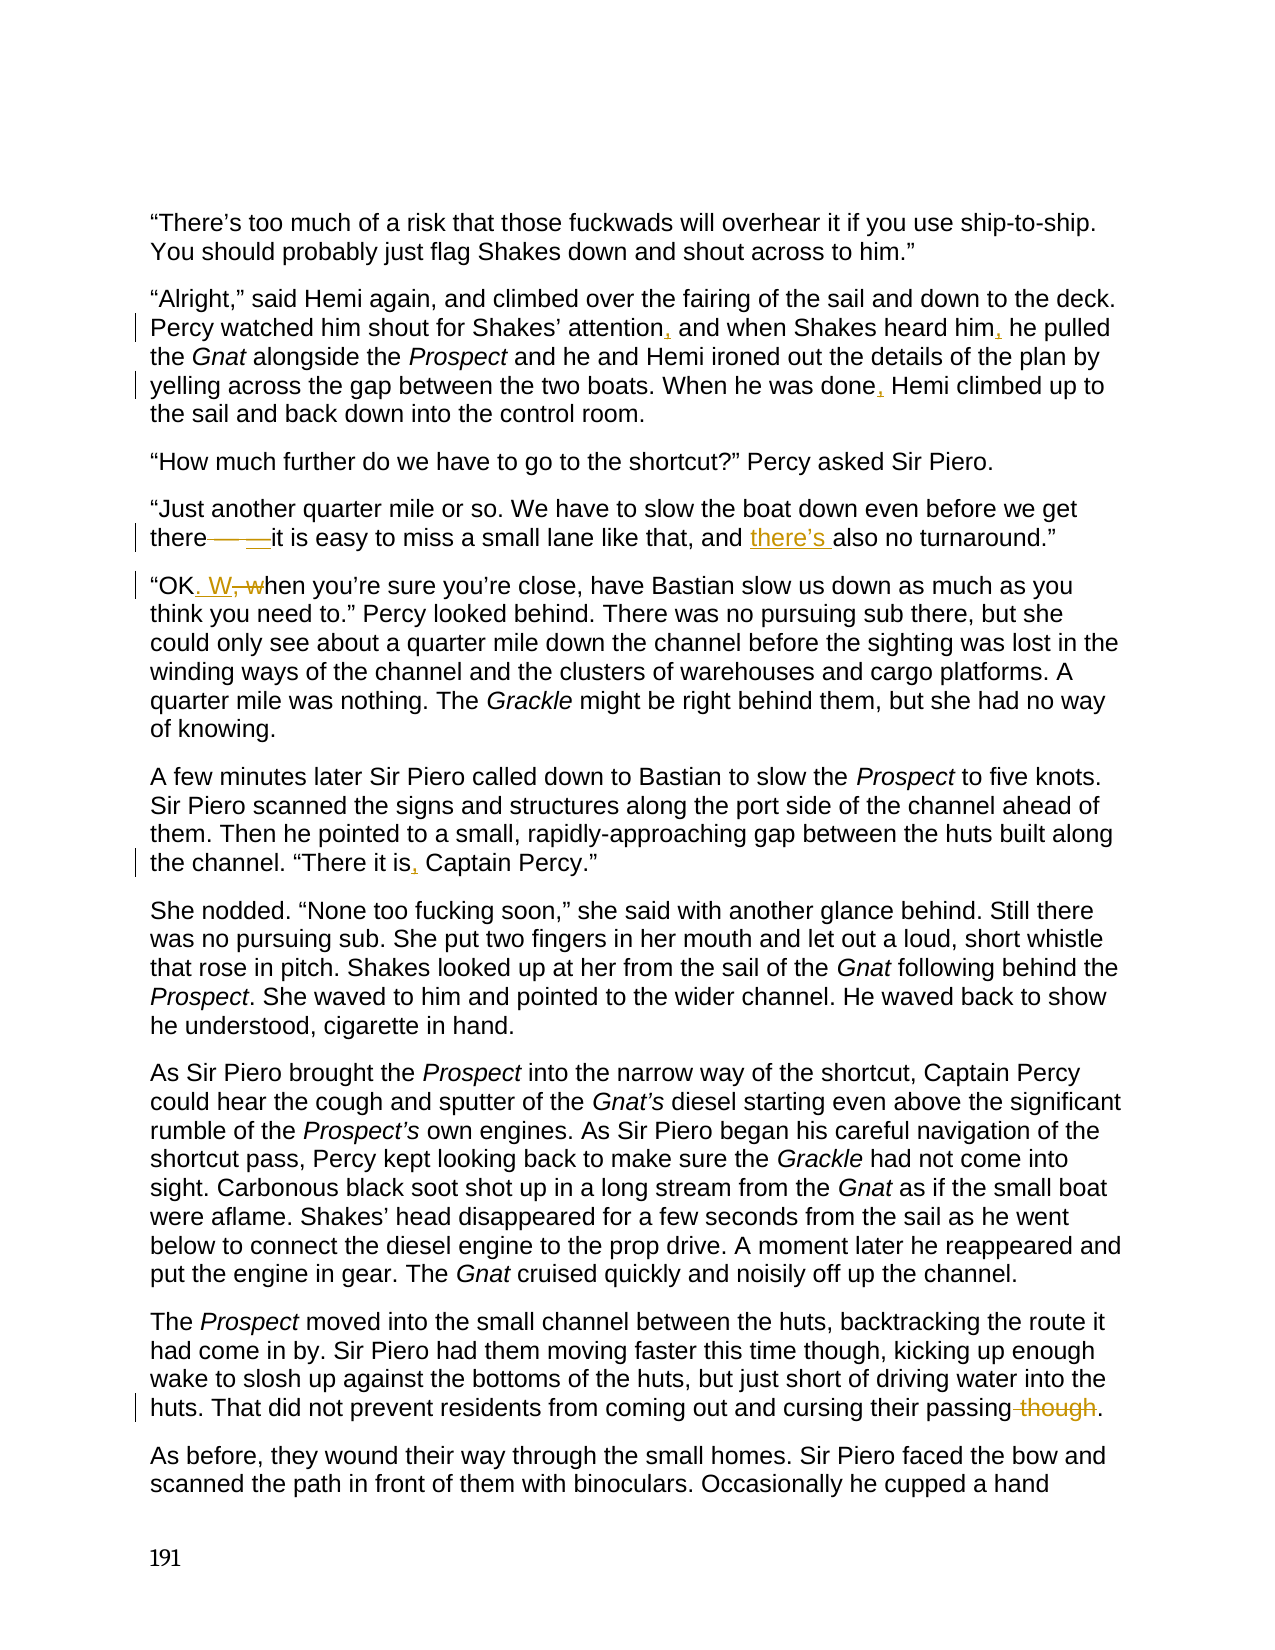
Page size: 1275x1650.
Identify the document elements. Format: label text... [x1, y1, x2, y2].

text “Just another quarter mile or so. We have to slow the boat down even before we get there—it is easy to miss a small lane like that, and there’s also no turnaround.” [150, 494, 1125, 552]
text As Sir Piero brought the Prospect into the narrow way of the shortcut, Captain Percy could hear the cough and sputter of the Gnat’s diesel starting even above the significant rumble of the Prospect’s own engines. As Sir Piero began his careful navigation of the shortcut pass, Percy kept looking back to make sure the Grackle had not come into sight. Carbonous black soot shot up in a long stream from the Gnat as if the small boat were aflame. Shakes’ head disappeared for a few seconds from the sail as he went below to connect the diesel engine to the prop drive. A moment later he reappeared and put the engine in gear. The Gnat cruised quickly and noisily off up the channel. [150, 1058, 1125, 1288]
text “Alright,” said Hemi again, and climbed over the fairing of the sail and down to the deck. Percy watched him shout for Shakes’ attention, and when Shakes heard him, he pulled the Gnat alongside the Prospect and he and Hemi ironed out the details of the plan by yelling across the gap between the two boats. When he was done, Hemi climbed up to the sail and back down into the control room. [150, 284, 1125, 428]
text She nodded. “None too fucking soon,” she said with another glance behind. Still there was no pursuing sub. She put two fingers in her mouth and let out a loud, short whistle that rose in pitch. Shakes looked up at her from the sail of the Gnat following behind the Prospect. She waved to him and pointed to the wider channel. He waved back to show he understood, cigarette in hand. [150, 896, 1125, 1039]
text A few minutes later Sir Piero called down to Bastian to slow the Prospect to five knots. Sir Piero scanned the signs and structures along the port side of the channel ahead of them. Then he pointed to a small, rapidly-approaching gap between the huts built along the channel. “There it is, Captain Percy.” [150, 762, 1125, 877]
text “How much further do we have to go to the shortcut?” Percy asked Sir Piero. [150, 447, 1125, 476]
text As before, they wound their way through the small homes. Sir Piero faced the bow and scanned the path in front of them with binoculars. Occasionally he cupped a hand [150, 1441, 1125, 1498]
text “There’s too much of a risk that those fuckwads will overhear it if you use ship-to-ship. You should probably just flag Shakes down and shout across to him.” [150, 208, 1125, 266]
text “OK. When you’re sure you’re close, have Bastian slow us down as much as you think you need to.” Percy looked behind. There was no pursuing sub there, but she could only see about a quarter mile down the channel before the sighting was lost in the winding ways of the channel and the clusters of warehouses and cargo platforms. A quarter mile was nothing. The Grackle might be right behind them, but she had no way of knowing. [150, 571, 1125, 743]
text The Prospect moved into the small channel between the huts, backtracking the route it had come in by. Sir Piero had them moving faster this time though, kicking up enough wake to slosh up against the bottoms of the huts, but just short of driving water into the huts. That did not prevent residents from coming out and cursing their passing. [150, 1307, 1125, 1422]
